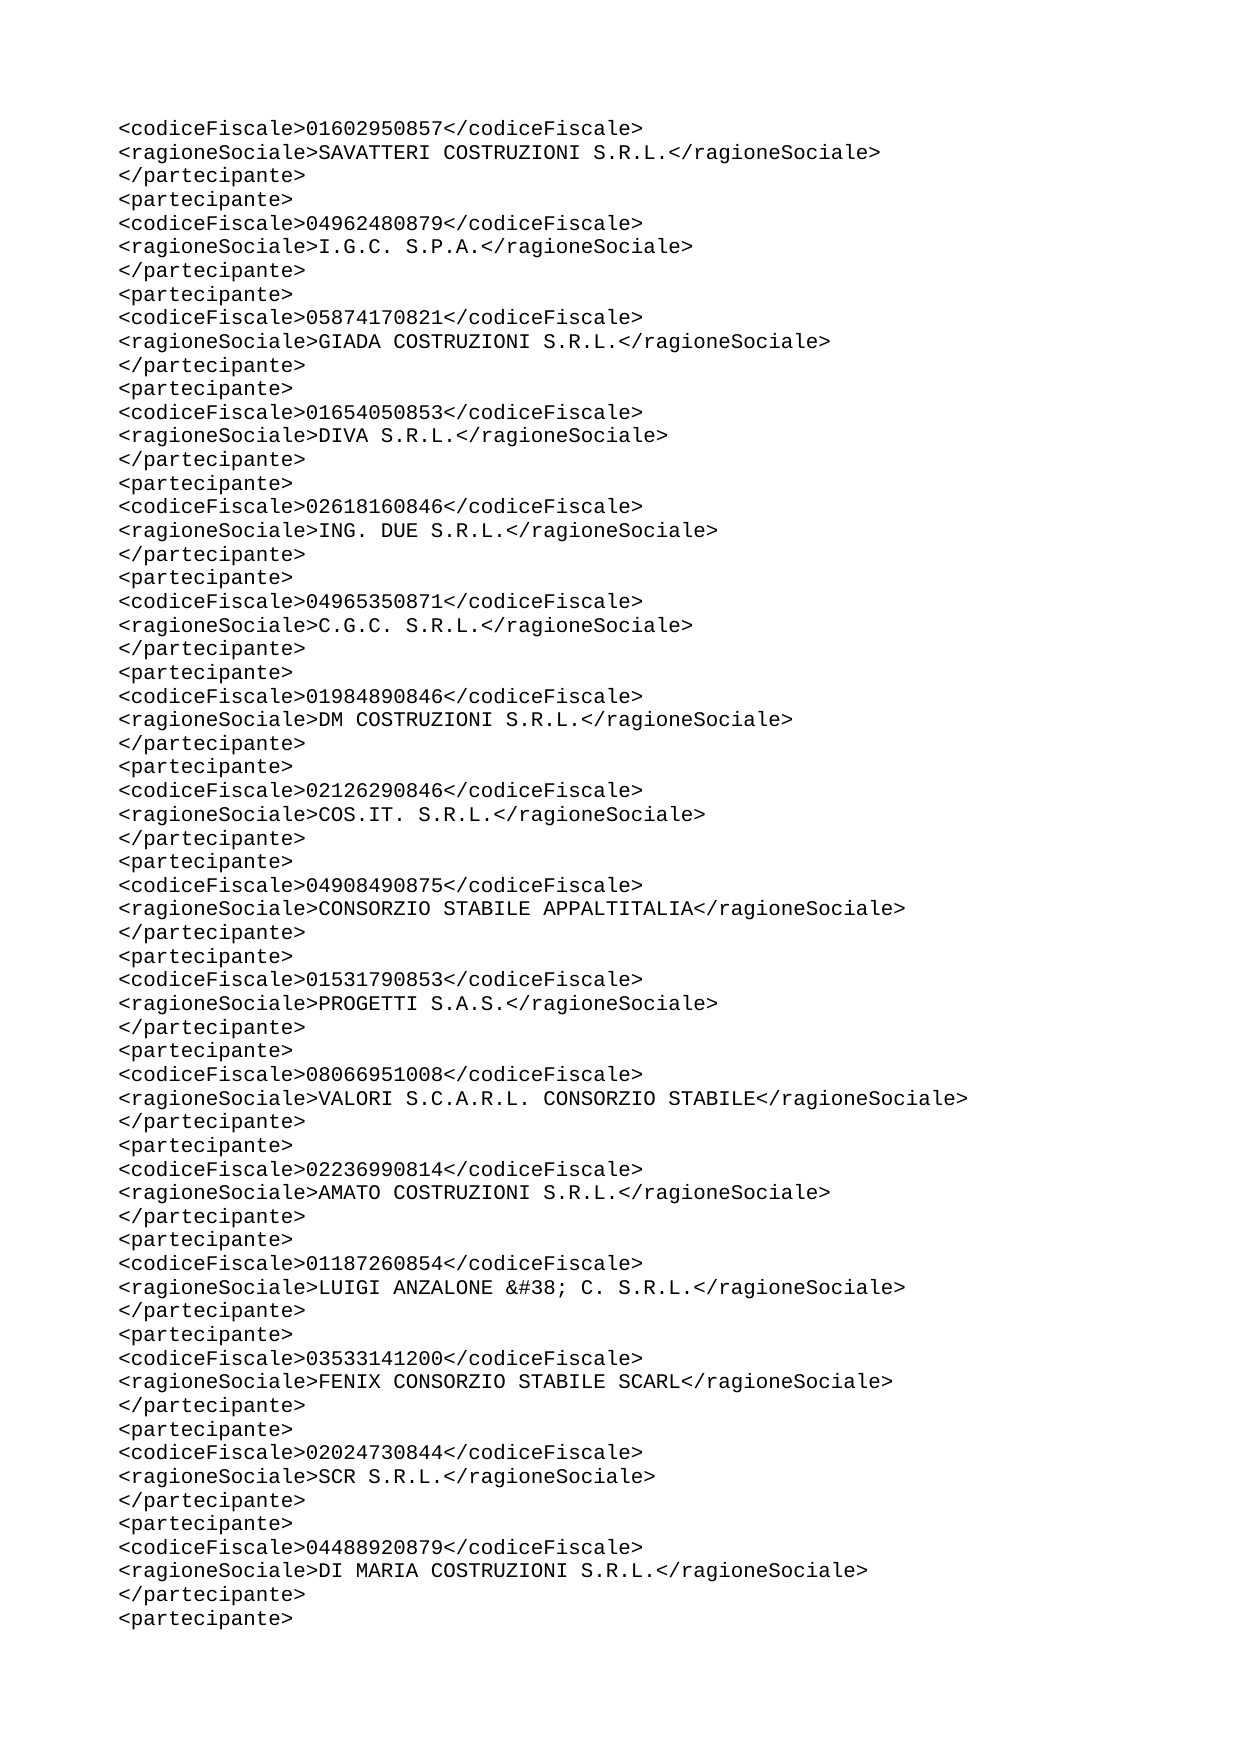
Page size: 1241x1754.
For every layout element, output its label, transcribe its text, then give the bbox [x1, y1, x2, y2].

text </partecipante> [118, 260, 1122, 284]
text </partecipante> [118, 544, 1122, 567]
text <partecipante> [118, 757, 1122, 780]
text <ragioneSociale>LUIGI ANZALONE &#38; C. S.R.L.</ragioneSociale> [118, 1277, 1122, 1300]
text <ragioneSociale>SAVATTERI COSTRUZIONI S.R.L.</ragioneSociale> [118, 142, 1122, 165]
text <ragioneSociale>I.G.C. S.P.A.</ragioneSociale> [118, 236, 1122, 260]
text </partecipante> [118, 1584, 1122, 1608]
text <ragioneSociale>SCR S.R.L.</ragioneSociale> [118, 1466, 1122, 1489]
text <partecipante> [118, 284, 1122, 307]
text </partecipante> [118, 449, 1122, 473]
text <ragioneSociale>CONSORZIO STABILE APPALTITALIA</ragioneSociale> [118, 898, 1122, 922]
text </partecipante> [118, 733, 1122, 757]
text </partecipante> [118, 922, 1122, 946]
text <codiceFiscale>02126290846</codiceFiscale> [118, 780, 1122, 804]
text </partecipante> [118, 1017, 1122, 1040]
text <codiceFiscale>04908490875</codiceFiscale> [118, 875, 1122, 898]
text <ragioneSociale>ING. DUE S.R.L.</ragioneSociale> [118, 520, 1122, 544]
text <codiceFiscale>01654050853</codiceFiscale> [118, 402, 1122, 426]
text <codiceFiscale>01531790853</codiceFiscale> [118, 969, 1122, 993]
text <partecipante> [118, 189, 1122, 213]
text </partecipante> [118, 638, 1122, 662]
text <partecipante> [118, 1229, 1122, 1253]
text </partecipante> [118, 165, 1122, 189]
text <ragioneSociale>GIADA COSTRUZIONI S.R.L.</ragioneSociale> [118, 331, 1122, 354]
text <ragioneSociale>DIVA S.R.L.</ragioneSociale> [118, 426, 1122, 449]
text <ragioneSociale>DI MARIA COSTRUZIONI S.R.L.</ragioneSociale> [118, 1561, 1122, 1584]
text <codiceFiscale>01187260854</codiceFiscale> [118, 1253, 1122, 1277]
text <codiceFiscale>04965350871</codiceFiscale> [118, 591, 1122, 615]
text <ragioneSociale>COS.IT. S.R.L.</ragioneSociale> [118, 804, 1122, 827]
text <ragioneSociale>VALORI S.C.A.R.L. CONSORZIO STABILE</ragioneSociale> [118, 1088, 1122, 1111]
text <partecipante> [118, 946, 1122, 969]
text <partecipante> [118, 378, 1122, 402]
text <codiceFiscale>02236990814</codiceFiscale> [118, 1158, 1122, 1182]
text <ragioneSociale>AMATO COSTRUZIONI S.R.L.</ragioneSociale> [118, 1182, 1122, 1206]
text <partecipante> [118, 1608, 1122, 1631]
text <partecipante> [118, 567, 1122, 591]
text <partecipante> [118, 662, 1122, 686]
text <ragioneSociale>PROGETTI S.A.S.</ragioneSociale> [118, 993, 1122, 1017]
text <partecipante> [118, 1135, 1122, 1158]
text <codiceFiscale>03533141200</codiceFiscale> [118, 1348, 1122, 1371]
text <codiceFiscale>02618160846</codiceFiscale> [118, 496, 1122, 520]
text <ragioneSociale>FENIX CONSORZIO STABILE SCARL</ragioneSociale> [118, 1371, 1122, 1395]
text <partecipante> [118, 851, 1122, 875]
text <codiceFiscale>01602950857</codiceFiscale> [118, 118, 1122, 142]
text <ragioneSociale>DM COSTRUZIONI S.R.L.</ragioneSociale> [118, 709, 1122, 733]
text <partecipante> [118, 1419, 1122, 1442]
text </partecipante> [118, 354, 1122, 378]
text <partecipante> [118, 1324, 1122, 1348]
text </partecipante> [118, 1111, 1122, 1135]
text <codiceFiscale>01984890846</codiceFiscale> [118, 686, 1122, 709]
text <codiceFiscale>02024730844</codiceFiscale> [118, 1442, 1122, 1466]
text <partecipante> [118, 1513, 1122, 1537]
text <codiceFiscale>05874170821</codiceFiscale> [118, 307, 1122, 331]
text <ragioneSociale>C.G.C. S.R.L.</ragioneSociale> [118, 615, 1122, 638]
text <partecipante> [118, 473, 1122, 496]
text </partecipante> [118, 1395, 1122, 1419]
text <codiceFiscale>04962480879</codiceFiscale> [118, 213, 1122, 236]
text <codiceFiscale>04488920879</codiceFiscale> [118, 1537, 1122, 1561]
text </partecipante> [118, 1300, 1122, 1324]
text </partecipante> [118, 1489, 1122, 1513]
text <codiceFiscale>08066951008</codiceFiscale> [118, 1064, 1122, 1088]
text </partecipante> [118, 1206, 1122, 1229]
text </partecipante> [118, 827, 1122, 851]
text <partecipante> [118, 1040, 1122, 1064]
